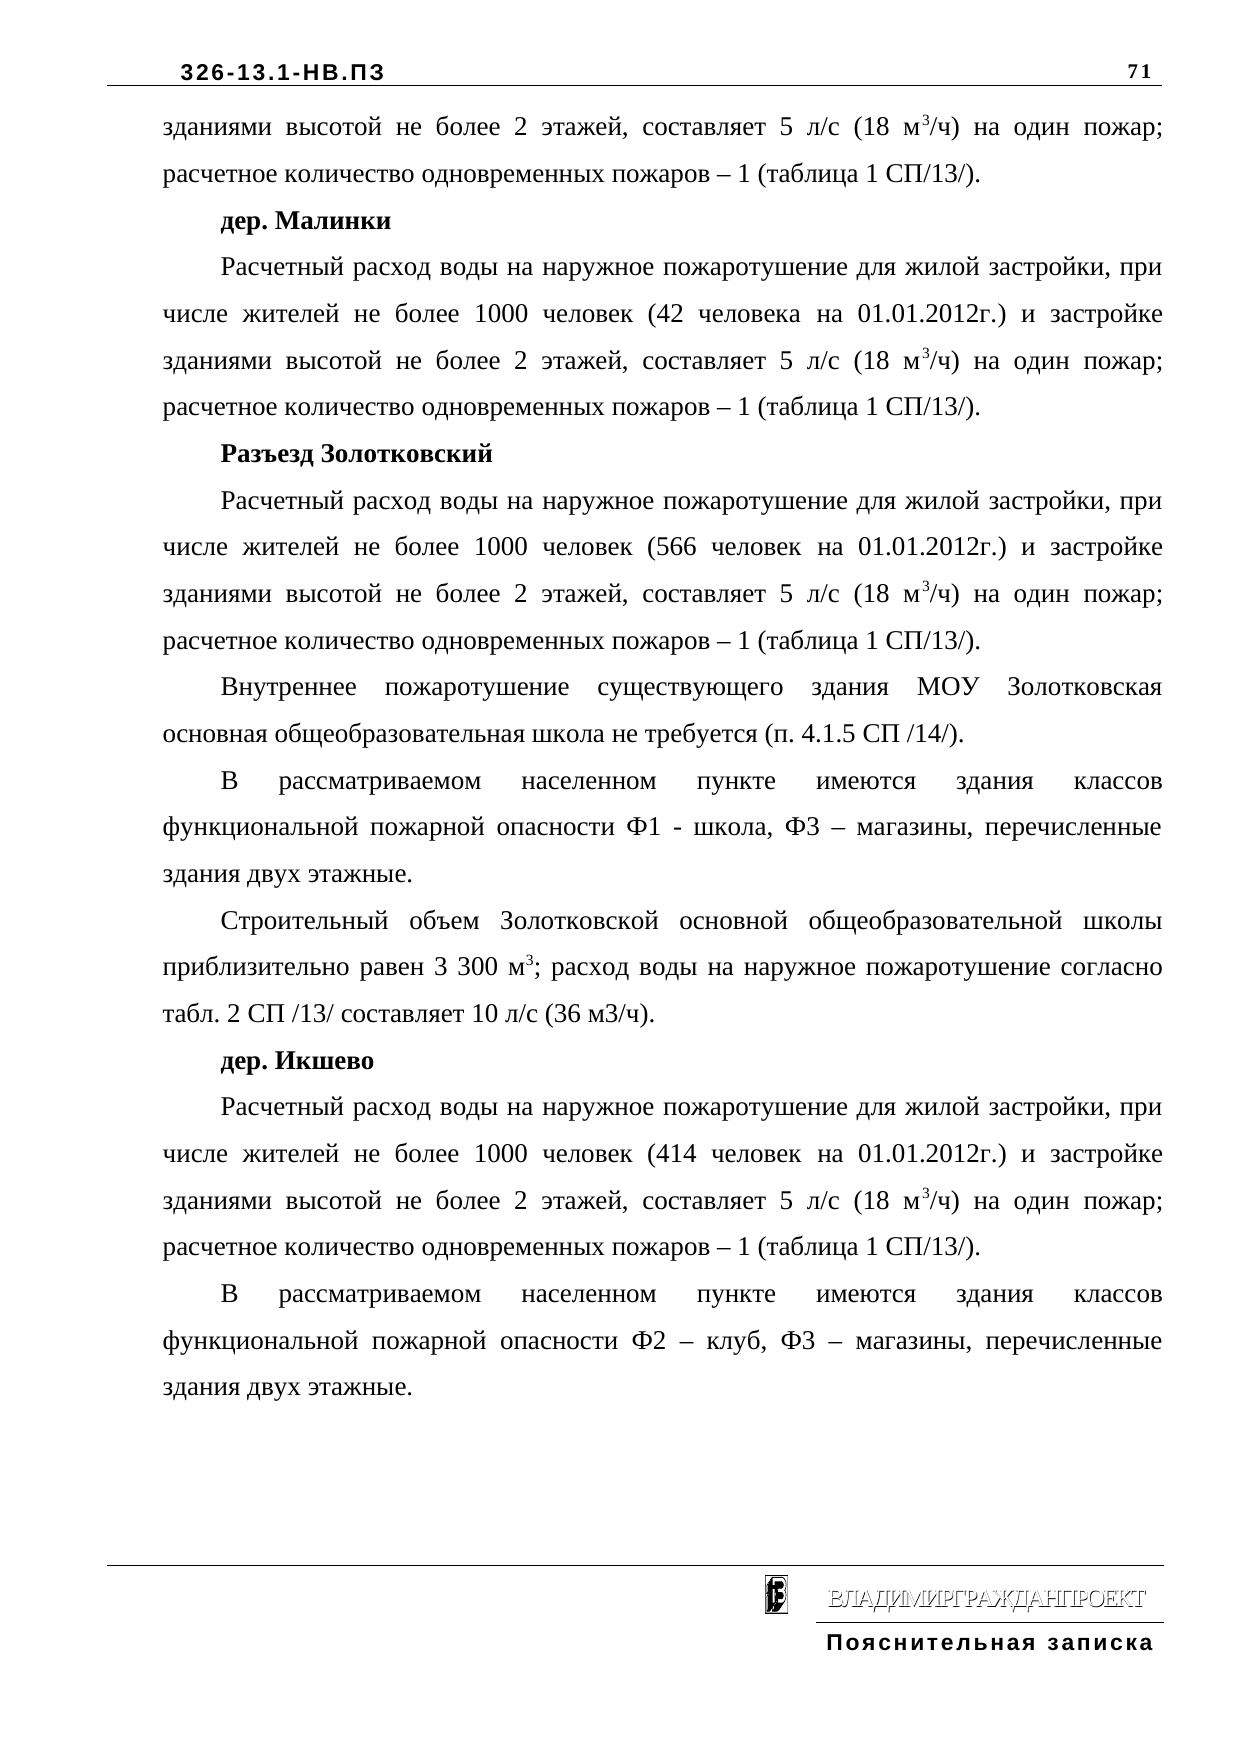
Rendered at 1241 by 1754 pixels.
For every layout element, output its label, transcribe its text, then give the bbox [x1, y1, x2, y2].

text Разъезд Золотковский [162, 437, 1163, 468]
text зданиями высотой не более 2 этажей, составляет 5 л/с (18 м3/ч) на один пожар; расчетное количество одновременных пожаров – 1 (таблица 1 СП/13/). [162, 111, 1163, 188]
text Расчетный расход воды на наружное пожаротушение для жилой застройки, при числе жителей не более 1000 человек (566 человек на 01.01.2012г.) и застройке зданиями высотой не более 2 этажей, составляет 5 л/с (18 м3/ч) на один пожар; расчетное количество одновременных пожаров – 1 (таблица 1 СП/13/). [162, 484, 1163, 655]
text дер. Икшево [162, 1044, 1163, 1075]
text дер. Малинки [162, 204, 1163, 235]
text Расчетный расход воды на наружное пожаротушение для жилой застройки, при числе жителей не более 1000 человек (42 человека на 01.01.2012г.) и застройке зданиями высотой не более 2 этажей, составляет 5 л/с (18 м3/ч) на один пожар; расчетное количество одновременных пожаров – 1 (таблица 1 СП/13/). [162, 251, 1163, 422]
text В рассматриваемом населенном пункте имеются здания классов функциональной пожарной опасности Ф2 – клуб, Ф3 – магазины, перечисленные здания двух этажные. [162, 1277, 1163, 1402]
text Расчетный расход воды на наружное пожаротушение для жилой застройки, при числе жителей не более 1000 человек (414 человек на 01.01.2012г.) и застройке зданиями высотой не более 2 этажей, составляет 5 л/с (18 м3/ч) на один пожар; расчетное количество одновременных пожаров – 1 (таблица 1 СП/13/). [162, 1091, 1163, 1262]
text Внутреннее пожаротушение существующего здания МОУ Золотковская основная общеобразовательная школа не требуется (п. 4.1.5 СП /14/). [162, 671, 1163, 748]
text В рассматриваемом населенном пункте имеются здания классов функциональной пожарной опасности Ф1 - школа, Ф3 – магазины, перечисленные здания двух этажные. [162, 764, 1163, 888]
text Строительный объем Золотковской основной общеобразовательной школы приблизительно равен 3 300 м3; расход воды на наружное пожаротушение согласно табл. 2 СП /13/ составляет 10 л/с (36 м3/ч). [162, 904, 1163, 1028]
